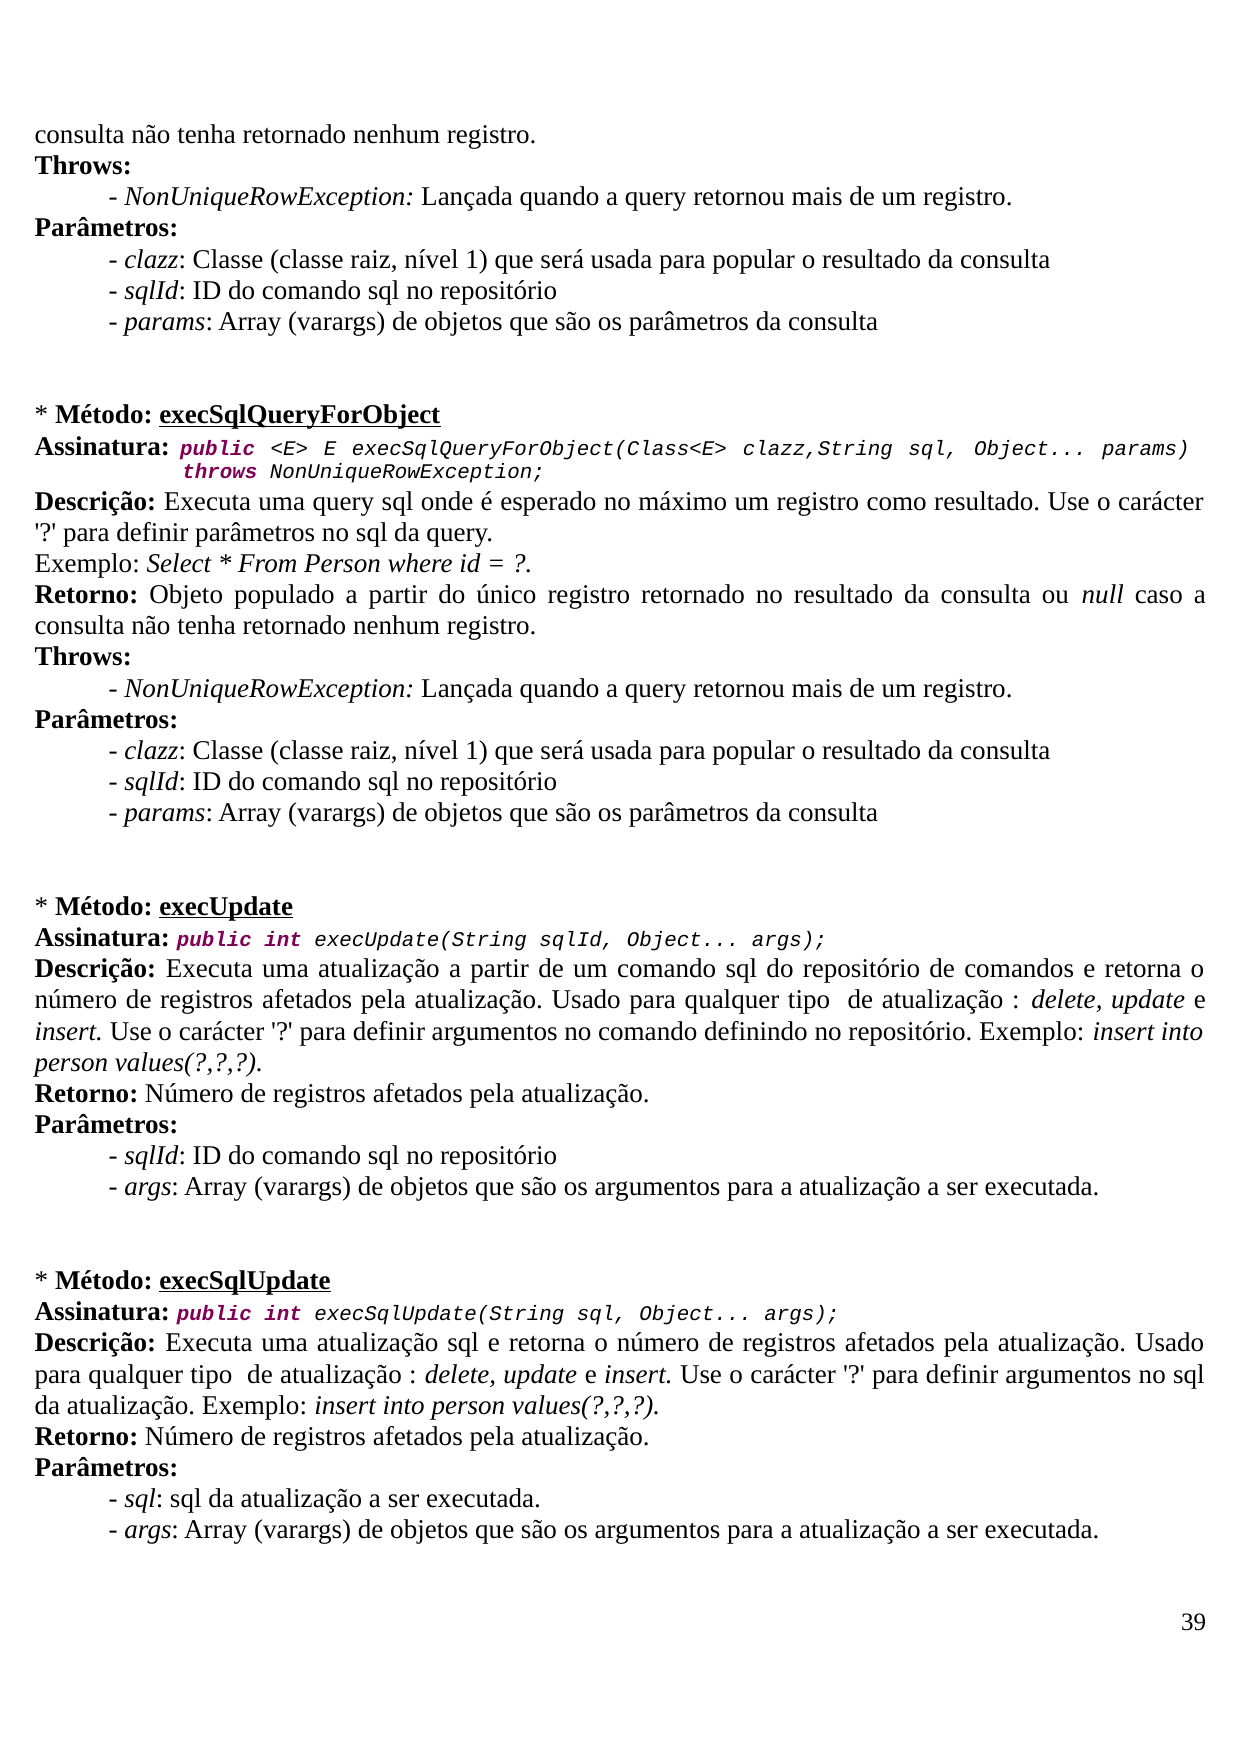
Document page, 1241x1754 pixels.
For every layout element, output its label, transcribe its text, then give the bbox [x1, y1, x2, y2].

text Descrição: Executa uma atualização sql e retorna o número de registros afetados pela atualização. Usado para qualquer tipo de atualização : delete, update e insert. Use o carácter '?' para definir argumentos no sql da atualização. Exemplo: insert into person values(?,?,?). [34, 1327, 1206, 1420]
text Descrição: Executa uma atualização a partir de um comando sql do repositório de comandos e retorna o número de registros afetados pela atualização. Usado para qualquer tipo de atualização : delete, update e insert. Use o carácter '?' para definir argumentos no comando definindo no repositório. Exemplo: insert into person values(?,?,?). [34, 952, 1206, 1077]
text - clazz: Classe (classe raiz, nível 1) que será usada para popular o resultado da consulta [34, 734, 1206, 765]
text Parâmetros: [34, 703, 1206, 734]
text Assinatura: public int execSqlUpdate(String sql, Object... args); [34, 1295, 1206, 1327]
text - sqlId: ID do comando sql no repositório [34, 1139, 1206, 1170]
text Assinatura: public int execUpdate(String sqlId, Object... args); [34, 921, 1206, 952]
text Assinatura: public <E> E execSqlQueryForObject(Class<E> clazz,String sql, Object... params) throws NonUniqueRowException; [34, 429, 1206, 485]
text - params: Array (varargs) de objetos que são os parâmetros da consulta [34, 796, 1206, 827]
text Retorno: Número de registros afetados pela atualização. [34, 1420, 1206, 1451]
text - sqlId: ID do comando sql no repositório [34, 765, 1206, 796]
text - NonUniqueRowException: Lançada quando a query retornou mais de um registro. [34, 180, 1206, 212]
text Exemplo: Select * From Person where id = ?. [34, 547, 1206, 578]
text Throws: [34, 641, 1206, 672]
text Retorno: Número de registros afetados pela atualização. [34, 1077, 1206, 1108]
text consulta não tenha retornado nenhum registro. [34, 118, 1206, 149]
text - sqlId: ID do comando sql no repositório [34, 274, 1206, 305]
text - args: Array (varargs) de objetos que são os argumentos para a atualização a ser executada. [34, 1170, 1206, 1202]
text - clazz: Classe (classe raiz, nível 1) que será usada para popular o resultado da consulta [34, 243, 1206, 274]
text Parâmetros: [34, 1451, 1206, 1482]
text - sql: sql da atualização a ser executada. [34, 1482, 1206, 1513]
text - NonUniqueRowException: Lançada quando a query retornou mais de um registro. [34, 672, 1206, 703]
text - params: Array (varargs) de objetos que são os parâmetros da consulta [34, 305, 1206, 336]
text * Método: execUpdate [34, 890, 1206, 921]
text - args: Array (varargs) de objetos que são os argumentos para a atualização a ser executada. [34, 1513, 1206, 1544]
text Parâmetros: [34, 212, 1206, 243]
text * Método: execSqlUpdate [34, 1264, 1206, 1295]
text Retorno: Objeto populado a partir do único registro retornado no resultado da consulta ou null caso a consulta não tenha retornado nenhum registro. [34, 578, 1206, 641]
text Parâmetros: [34, 1108, 1206, 1139]
text Descrição: Executa uma query sql onde é esperado no máximo um registro como resultado. Use o carácter '?' para definir parâmetros no sql da query. [34, 485, 1206, 547]
text Throws: [34, 149, 1206, 180]
text * Método: execSqlQueryForObject [34, 398, 1206, 429]
